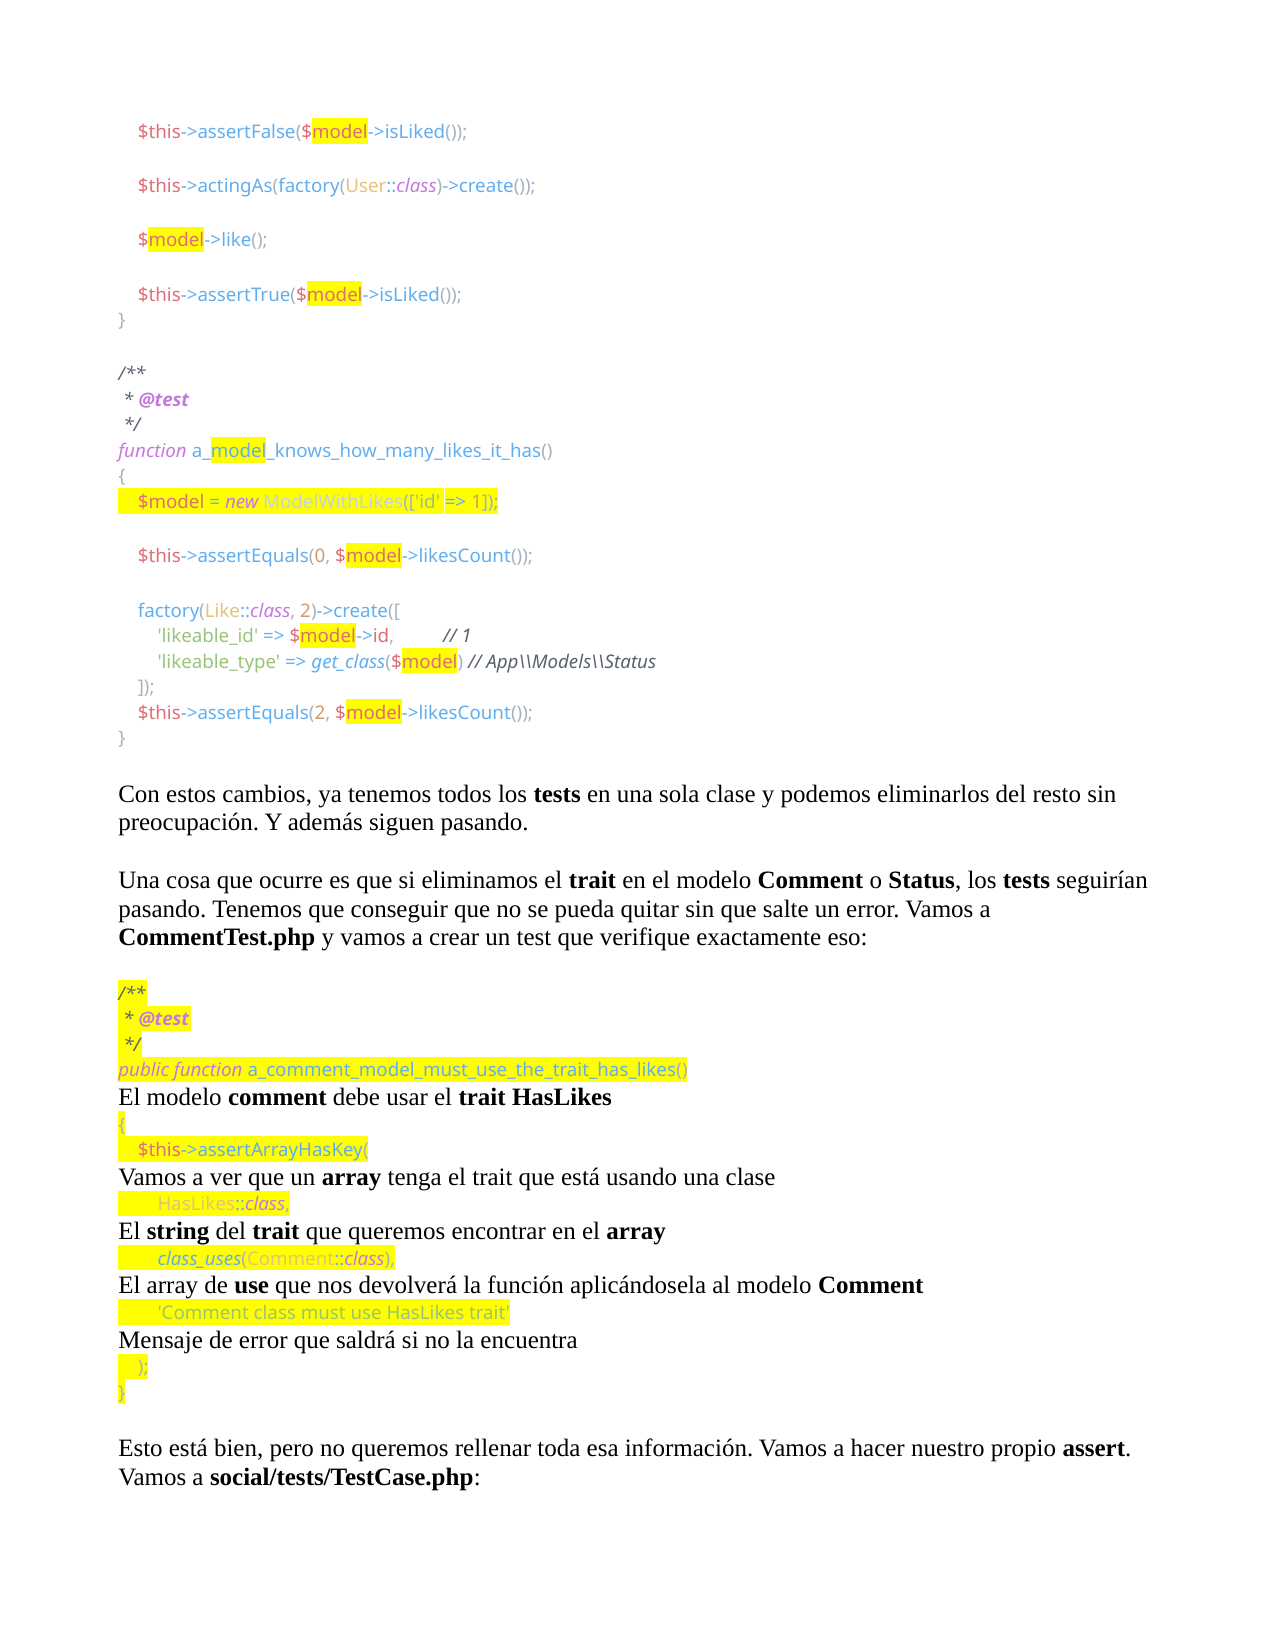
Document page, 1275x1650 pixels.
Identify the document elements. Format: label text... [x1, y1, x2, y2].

text HasLikes::class, El string del trait que queremos encontrar en el array [118, 1191, 1157, 1245]
text 'Comment class must use HasLikes trait' Mensaje de error que saldrá si no la encuentra [118, 1299, 1157, 1353]
text class_uses(Comment::class), El array de use que nos devolverá la función aplicándosela al modelo Comment [118, 1245, 1157, 1299]
text Una cosa que ocurre es que si eliminamos el trait en el modelo Comment o Status, los tests seguirían pasando. Tenemos que conseguir que no se pueda quitar sin que salte un error. Vamos a CommentTest.php y vamos a crear un test que verifique exactamente eso: [118, 865, 1157, 951]
text { $this->assertArrayHasKey( Vamos a ver que un array tenga el trait que está usando una clase [118, 1111, 1157, 1191]
text Con estos cambios, ya tenemos todos los tests en una sola clase y podemos eliminarlos del resto sin preocupación. Y además siguen pasando. [118, 779, 1157, 836]
text $this->assertFalse($model->isLiked()); $this->actingAs(factory(User::class)->create()); $model->like(); $this->assertTrue($model->isLiked()); } /** * @test */ function a_model_knows_how_many_likes_it_has() { $model = new ModelWithLikes(['id' => 1]); $this->assertEquals(0, $model->likesCount()); factory(Like::class, 2)->create([ 'likeable_id' => $model->id, // 1 'likeable_type' => get_class($model) // App\\Models\\Status ]); $this->assertEquals(2, $model->likesCount()); } [118, 118, 1157, 750]
text Esto está bien, pero no queremos rellenar toda esa información. Vamos a hacer nuestro propio assert. Vamos a social/tests/TestCase.php: [118, 1433, 1157, 1491]
text /** * @test */ public function a_comment_model_must_use_the_trait_has_likes() El modelo comment debe usar el trait HasLikes [118, 951, 1157, 1111]
text ); } [118, 1353, 1157, 1404]
